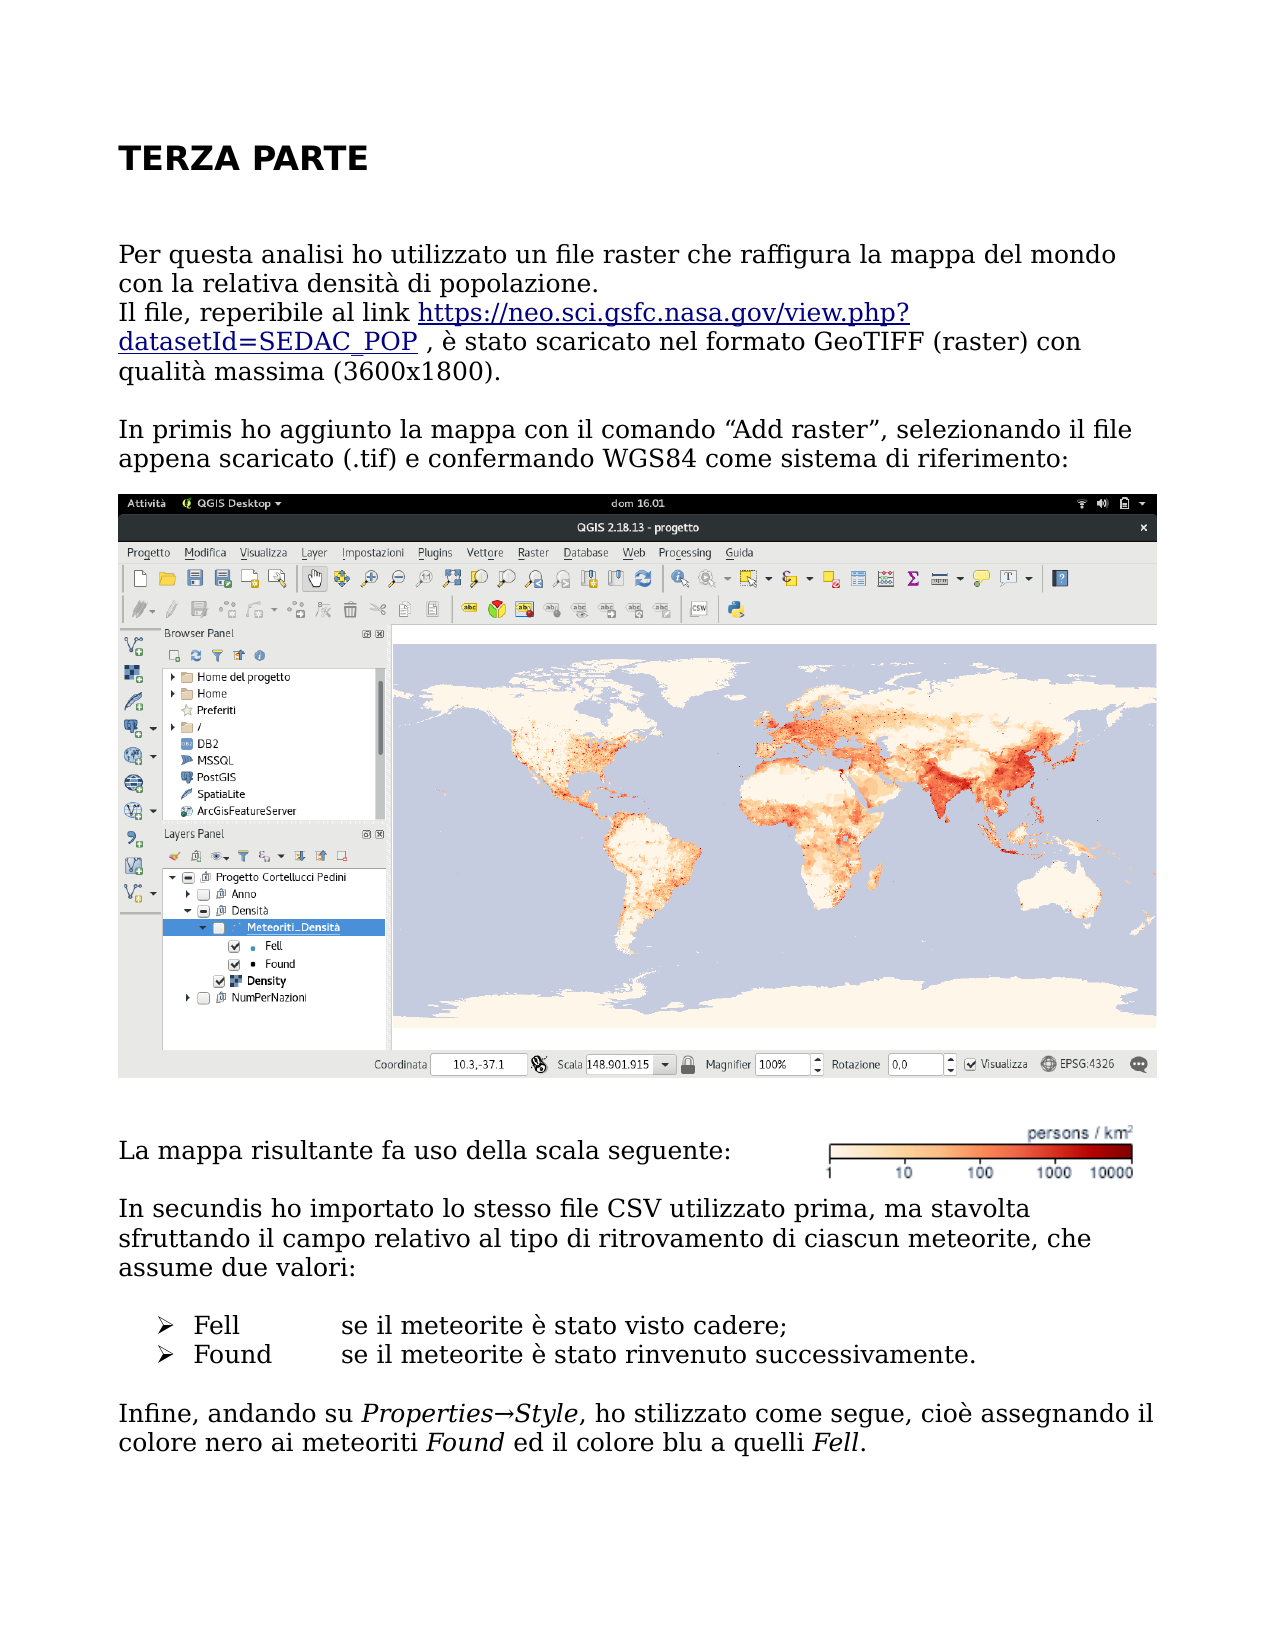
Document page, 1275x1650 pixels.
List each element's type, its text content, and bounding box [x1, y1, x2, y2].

list Fell se il meteorite è stato visto cadere; [156, 1311, 1157, 1341]
text In secundis ho importato lo stesso file CSV utilizzato prima, ma stavolta sfruttando il campo relativo al tipo di ritrovamento di ciascun meteorite, che assume due valori: [118, 1195, 1157, 1282]
text Il file, reperibile al link https://neo.sci.gsfc.nasa.gov/view.php?datasetId=SEDAC_POP , è stato scaricato nel formato GeoTIFF (raster) con qualità massima (3600x1800). [118, 298, 1157, 386]
list Found se il meteorite è stato rinvenuto successivamente. [156, 1341, 1157, 1370]
subtitle TERZA PARTE [118, 139, 1157, 178]
text La mappa risultante fa uso della scala seguente: [118, 1136, 820, 1166]
text Per questa analisi ho utilizzato un file raster che raffigura la mappa del mondo con la relativa densità di popolazione. [118, 240, 1157, 298]
picture [118, 494, 1157, 1078]
picture [820, 1125, 1133, 1180]
text In primis ho aggiunto la mappa con il comando “Add raster”, selezionando il file appena scaricato (.tif) e confermando WGS84 come sistema di riferimento: [118, 415, 1157, 473]
text Infine, andando su Properties→Style, ho stilizzato come segue, cioè assegnando il colore nero ai meteoriti Found ed il colore blu a quelli Fell. [118, 1399, 1157, 1457]
